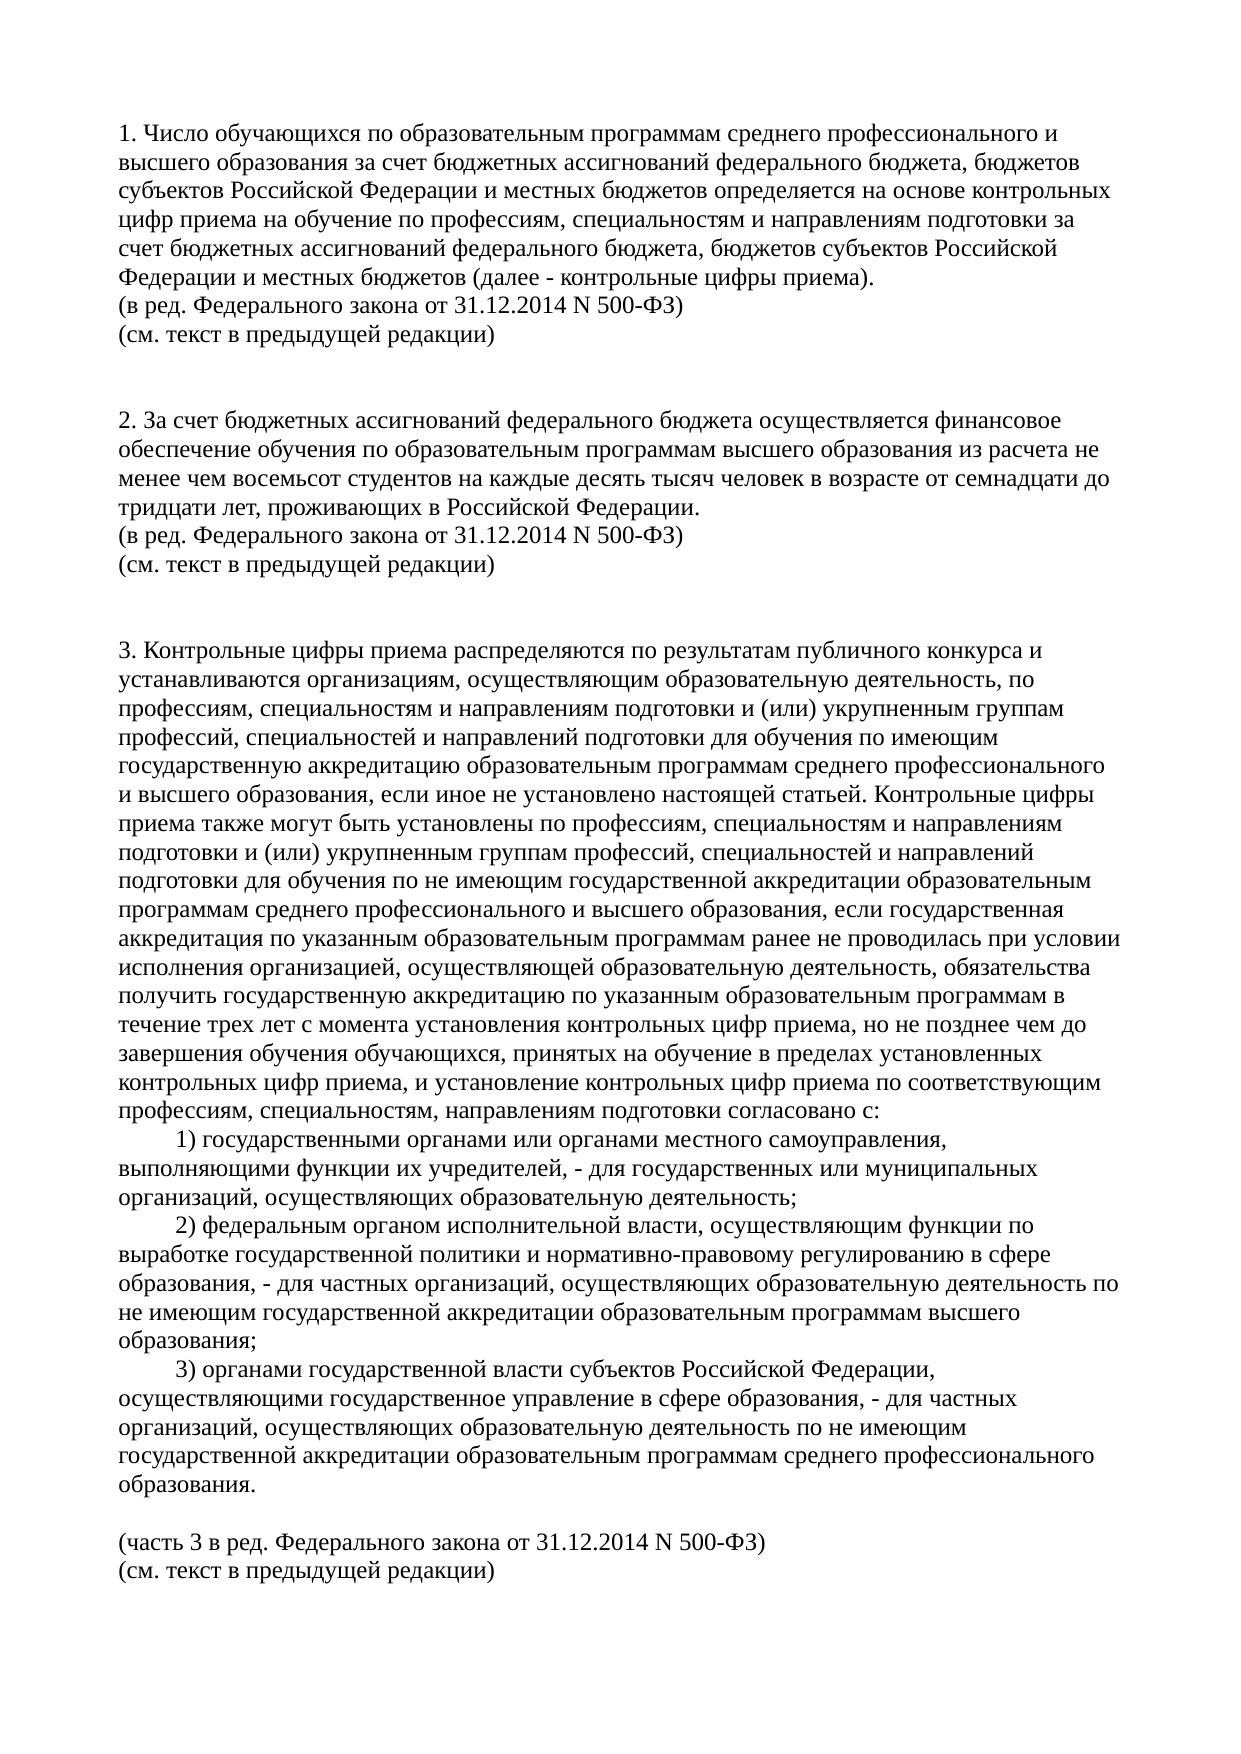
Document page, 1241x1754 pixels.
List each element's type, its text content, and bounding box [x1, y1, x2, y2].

text 2. За счет бюджетных ассигнований федерального бюджета осуществляется финансовое обеспечение обучения по образовательным программам высшего образования из расчета не менее чем восемьсот студентов на каждые десять тысяч человек в возрасте от семнадцати до тридцати лет, проживающих в Российской Федерации. [118, 406, 1122, 521]
text 2) федеральным органом исполнительной власти, осуществляющим функции по выработке государственной политики и нормативно-правовому регулированию в сфере образования, - для частных организаций, осуществляющих образовательную деятельность по не имеющим государственной аккредитации образовательным программам высшего образования; [118, 1211, 1122, 1354]
text (см. текст в предыдущей редакции) [118, 549, 1122, 578]
text (в ред. Федерального закона от 31.12.2014 N 500-ФЗ) [118, 291, 1122, 319]
text 3. Контрольные цифры приема распределяются по результатам публичного конкурса и устанавливаются организациям, осуществляющим образовательную деятельность, по профессиям, специальностям и направлениям подготовки и (или) укрупненным группам профессий, специальностей и направлений подготовки для обучения по имеющим государственную аккредитацию образовательным программам среднего профессионального и высшего образования, если иное не установлено настоящей статьей. Контрольные цифры приема также могут быть установлены по профессиям, специальностям и направлениям подготовки и (или) укрупненным группам профессий, специальностей и направлений подготовки для обучения по не имеющим государственной аккредитации образовательным программам среднего профессионального и высшего образования, если государственная аккредитация по указанным образовательным программам ранее не проводилась при условии исполнения организацией, осуществляющей образовательную деятельность, обязательства получить государственную аккредитацию по указанным образовательным программам в течение трех лет с момента установления контрольных цифр приема, но не позднее чем до завершения обучения обучающихся, принятых на обучение в пределах установленных контрольных цифр приема, и установление контрольных цифр приема по соответствующим профессиям, специальностям, направлениям подготовки согласовано с: [118, 636, 1122, 1124]
text 1) государственными органами или органами местного самоуправления, выполняющими функции их учредителей, - для государственных или муниципальных организаций, осуществляющих образовательную деятельность; [118, 1124, 1122, 1211]
text 3) органами государственной власти субъектов Российской Федерации, осуществляющими государственное управление в сфере образования, - для частных организаций, осуществляющих образовательную деятельность по не имеющим государственной аккредитации образовательным программам среднего профессионального образования. [118, 1354, 1122, 1498]
text (часть 3 в ред. Федерального закона от 31.12.2014 N 500-ФЗ) [118, 1527, 1122, 1556]
text (см. текст в предыдущей редакции) [118, 319, 1122, 348]
text (см. текст в предыдущей редакции) [118, 1556, 1122, 1584]
text (в ред. Федерального закона от 31.12.2014 N 500-ФЗ) [118, 521, 1122, 549]
text 1. Число обучающихся по образовательным программам среднего профессионального и высшего образования за счет бюджетных ассигнований федерального бюджета, бюджетов субъектов Российской Федерации и местных бюджетов определяется на основе контрольных цифр приема на обучение по профессиям, специальностям и направлениям подготовки за счет бюджетных ассигнований федерального бюджета, бюджетов субъектов Российской Федерации и местных бюджетов (далее - контрольные цифры приема). [118, 118, 1122, 291]
